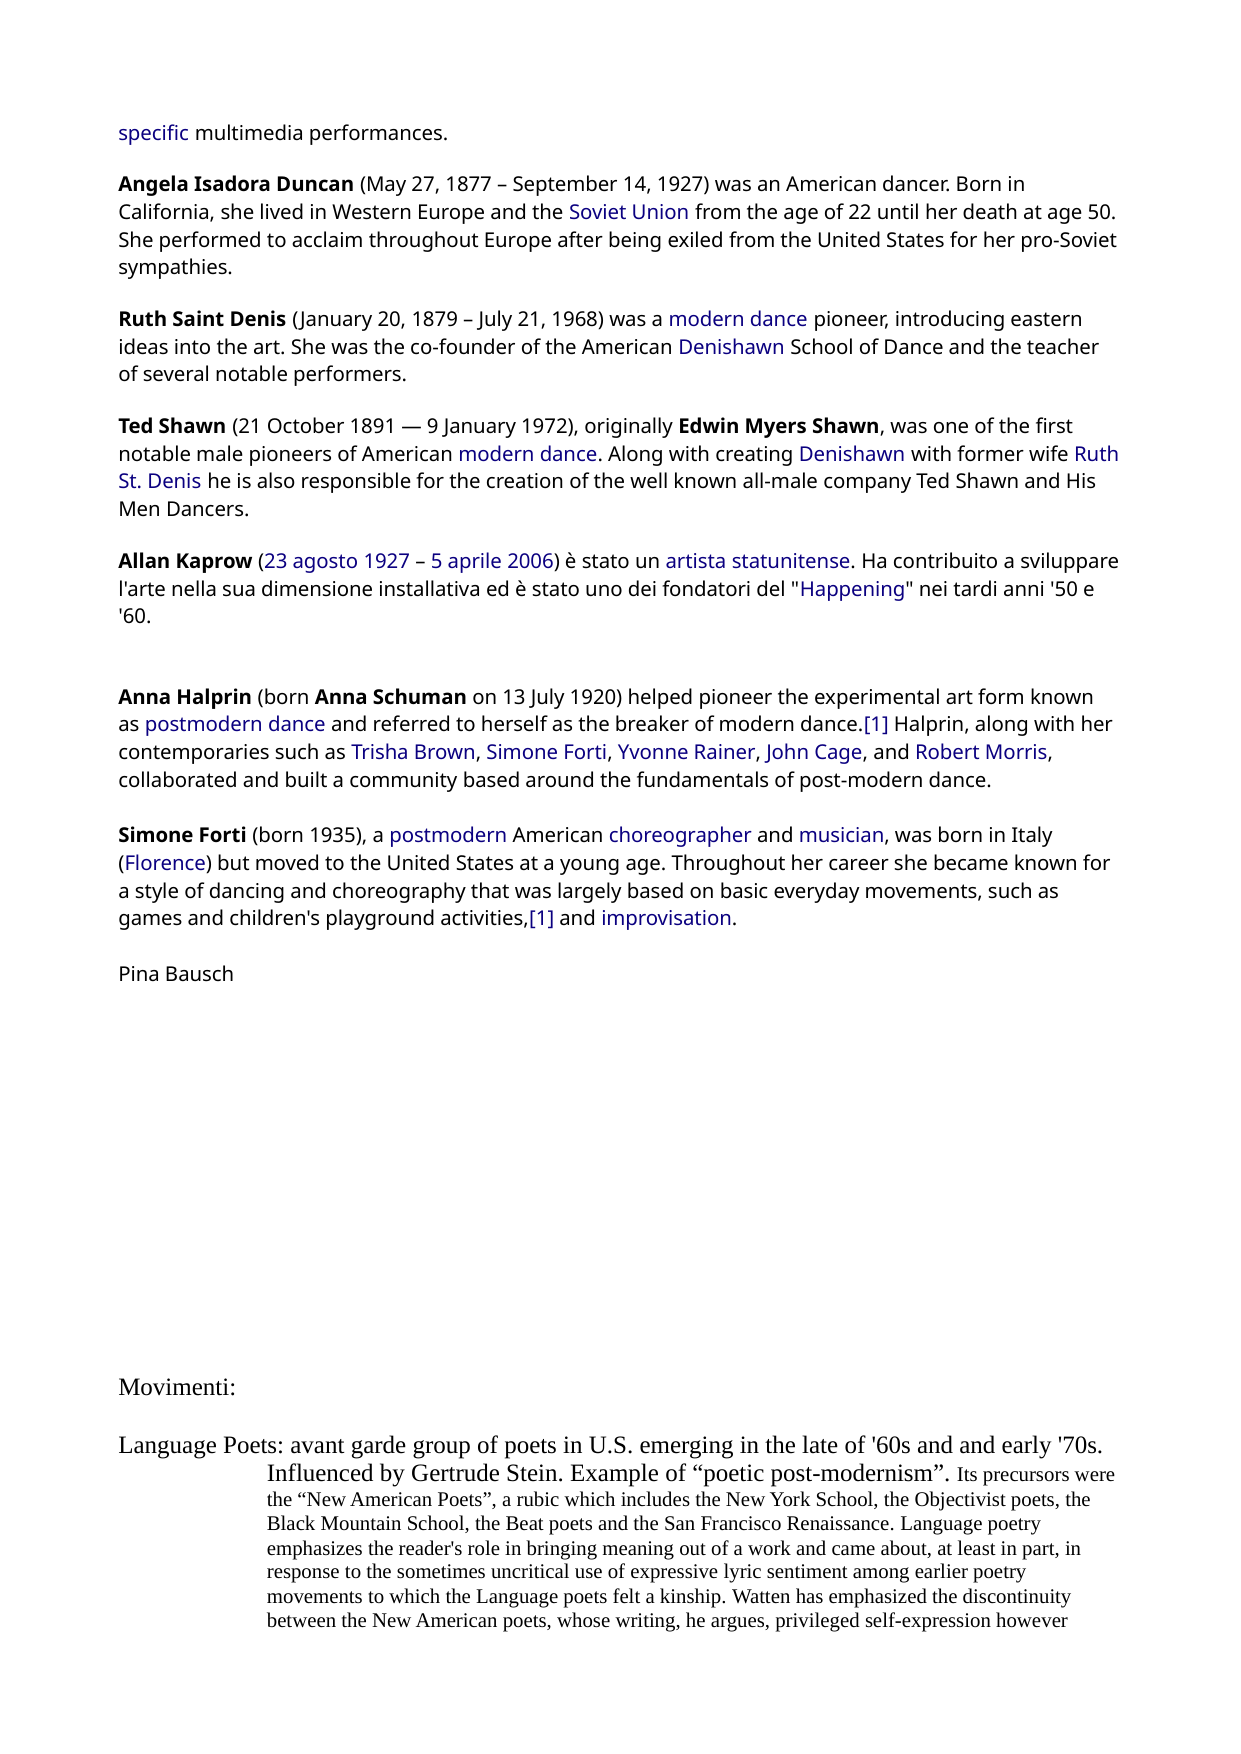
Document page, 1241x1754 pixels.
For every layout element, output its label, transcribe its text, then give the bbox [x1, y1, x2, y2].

text Angela Isadora Duncan (May 27, 1877 – September 14, 1927) was an American dancer. Born in California, she lived in Western Europe and the Soviet Union from the age of 22 until her death at age 50. She performed to acclaim throughout Europe after being exiled from the United States for her pro-Soviet sympathies. [118, 170, 1122, 281]
text Anna Halprin (born Anna Schuman on 13 July 1920) helped pioneer the experimental art form known as postmodern dance and referred to herself as the breaker of modern dance.[1] Halprin, along with her contemporaries such as Trisha Brown, Simone Forti, Yvonne Rainer, John Cage, and Robert Morris, collaborated and built a community based around the fundamentals of post-modern dance. [118, 682, 1122, 793]
text Movimenti: [118, 1372, 1122, 1401]
text Language Poets: avant garde group of poets in U.S. emerging in the late of '60s and and early '70s. Influenced by Gertrude Stein. Example of “poetic post-modernism”. Its precursors were the “New American Poets”, a rubic which includes the New York School, the Objectivist poets, the Black Mountain School, the Beat poets and the San Francisco Renaissance. Language poetry emphasizes the reader's role in bringing meaning out of a work and came about, at least in part, in response to the sometimes uncritical use of expressive lyric sentiment among earlier poetry movements to which the Language poets felt a kinship. Watten has emphasized the discontinuity between the New American poets, whose writing, he argues, privileged self-expression however [118, 1430, 1122, 1632]
text Ruth Saint Denis (January 20, 1879 – July 21, 1968) was a modern dance pioneer, introducing eastern ideas into the art. She was the co-founder of the American Denishawn School of Dance and the teacher of several notable performers. [118, 304, 1122, 388]
text specific multimedia performances. [118, 118, 1122, 146]
text Ted Shawn (21 October 1891 — 9 January 1972), originally Edwin Myers Shawn, was one of the first notable male pioneers of American modern dance. Along with creating Denishawn with former wife Ruth St. Denis he is also responsible for the creation of the well known all-male company Ted Shawn and His Men Dancers. [118, 412, 1122, 522]
text Simone Forti (born 1935), a postmodern American choreographer and musician, was born in Italy (Florence) but moved to the United States at a young age. Throughout her career she became known for a style of dancing and choreography that was largely based on basic everyday movements, such as games and children's playground activities,[1] and improvisation. [118, 821, 1122, 932]
text Allan Kaprow (23 agosto 1927 – 5 aprile 2006) è stato un artista statunitense. Ha contribuito a sviluppare l'arte nella sua dimensione installativa ed è stato uno dei fondatori del "Happening" nei tardi anni '50 e '60. [118, 546, 1122, 629]
text Pina Bausch [118, 959, 1122, 987]
